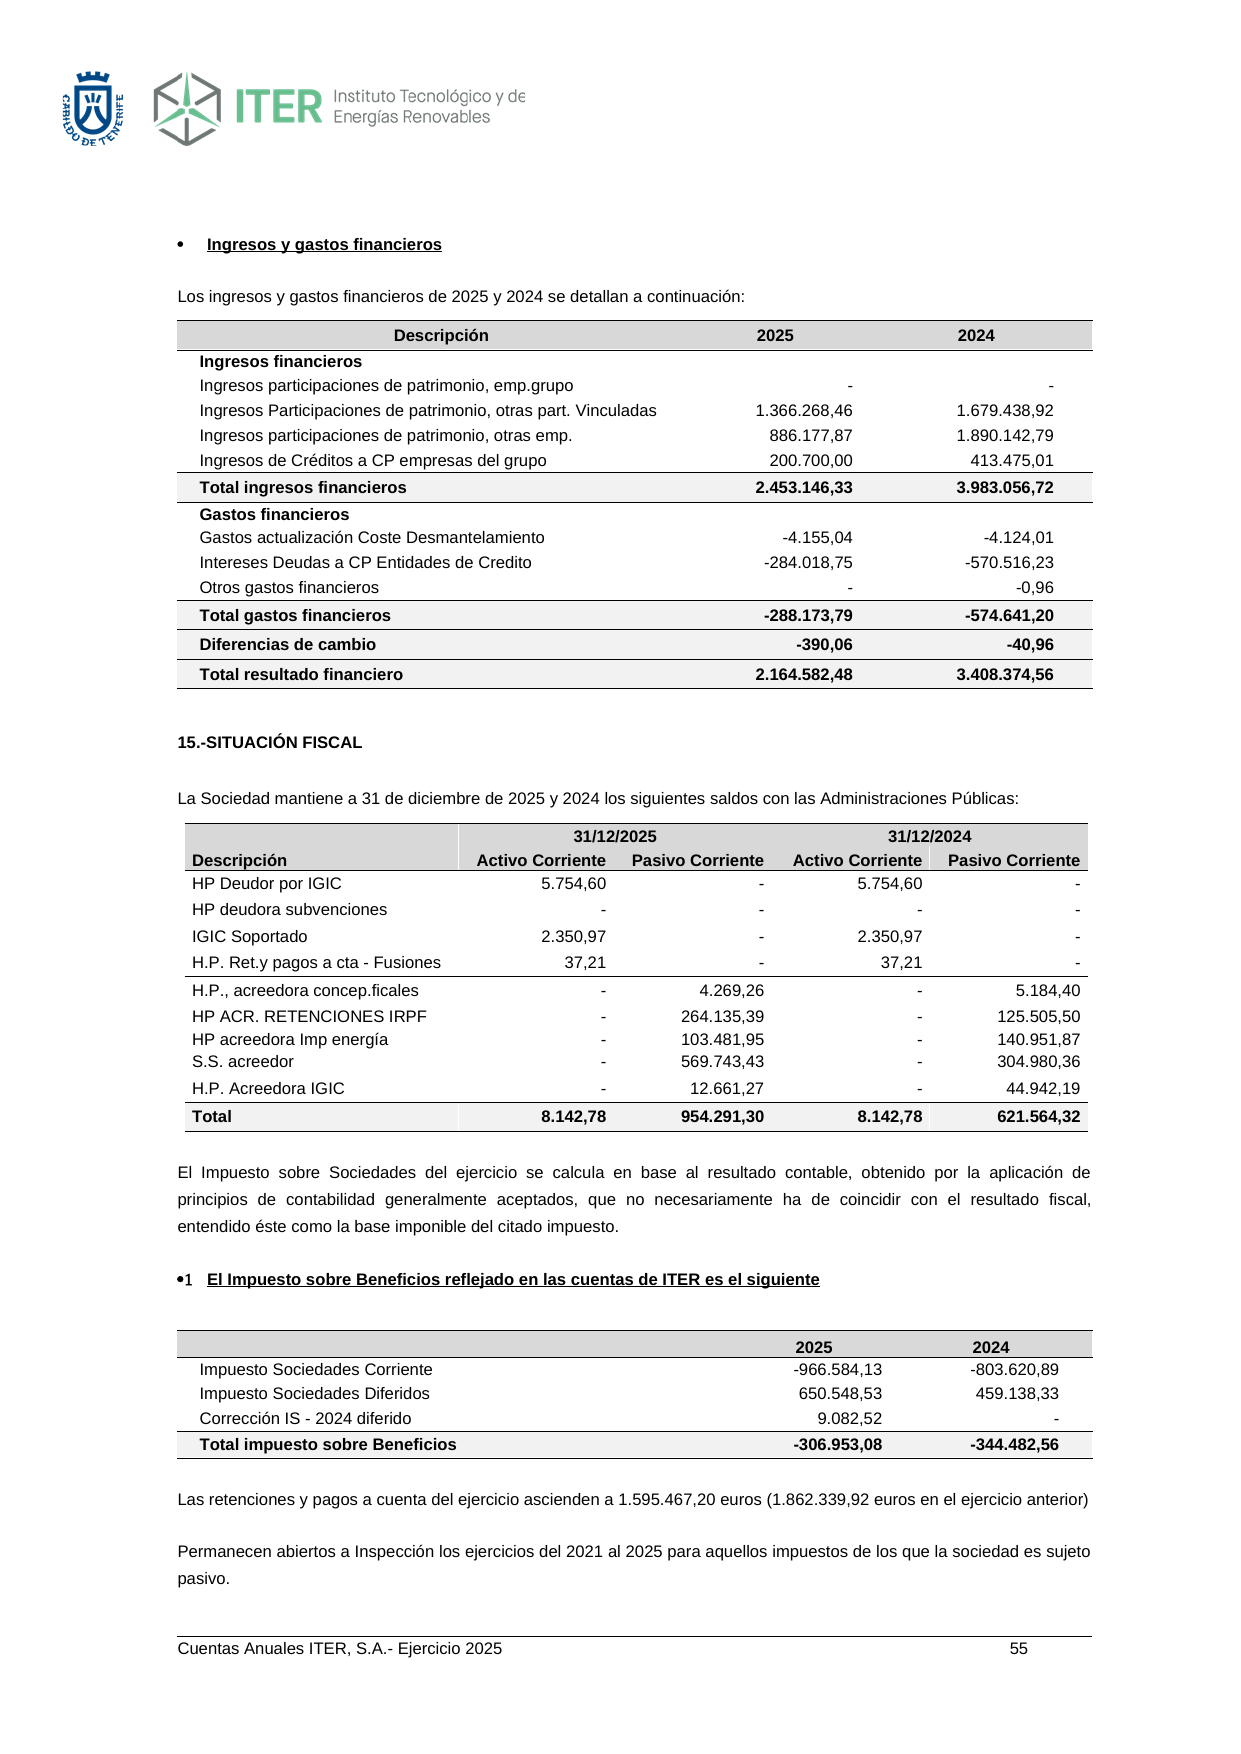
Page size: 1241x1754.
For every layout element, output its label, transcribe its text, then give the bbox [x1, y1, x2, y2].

table_cell - [459, 1003, 613, 1029]
table_cell 8.142,78 [459, 1103, 613, 1131]
table_cell S.S. acreedor [185, 1049, 458, 1075]
table_cell 3.983.056,72 [891, 473, 1092, 502]
table_cell [891, 351, 1092, 373]
table_cell 2.350,97 [771, 923, 929, 949]
table_cell -574.641,20 [891, 601, 1092, 629]
table_cell 12.661,27 [613, 1075, 771, 1102]
text Permanecen abiertos a Inspección los ejercicios del 2021 al 2025 para aquellos impuestos de los que la sociedad es sujeto pasivo. [177, 1536, 1093, 1590]
table_cell 103.481,95 [613, 1029, 771, 1048]
table_cell 2.453.146,33 [690, 473, 891, 502]
table_cell 413.475,01 [891, 448, 1092, 472]
table_cell 140.951,87 [930, 1029, 1088, 1048]
table_cell Intereses Deudas a CP Entidades de Credito [177, 550, 690, 575]
table_cell H.P., acreedora concep.ficales [185, 977, 458, 1003]
table_cell - [459, 977, 613, 1003]
table_header [177, 1331, 738, 1357]
table_cell Gastos actualización Coste Desmantelamiento [177, 525, 690, 550]
table_cell 200.700,00 [690, 448, 891, 472]
table_cell 569.743,43 [613, 1049, 771, 1075]
table_cell -4.124,01 [891, 525, 1092, 550]
table_cell Total ingresos financieros [177, 473, 690, 502]
table_cell 9.082,52 [738, 1406, 916, 1431]
table_cell - [930, 923, 1088, 949]
table_header [185, 824, 458, 846]
table_cell Ingresos participaciones de patrimonio, otras emp. [177, 423, 690, 447]
table_cell 37,21 [771, 950, 929, 976]
table_cell 5.184,40 [930, 977, 1088, 1003]
table_cell Impuesto Sociedades Diferidos [177, 1381, 738, 1406]
table_cell Pasivo Corriente [930, 846, 1088, 870]
table_cell [690, 503, 891, 525]
table_cell Impuesto Sociedades Corriente [177, 1358, 738, 1381]
table_cell [690, 351, 891, 373]
table_cell - [930, 950, 1088, 976]
table_cell -390,06 [690, 630, 891, 659]
table_cell - [771, 896, 929, 923]
table_cell 886.177,87 [690, 423, 891, 447]
table_cell - [613, 923, 771, 949]
table_cell - [930, 896, 1088, 923]
table_cell - [459, 1049, 613, 1075]
table_cell Corrección IS - 2024 diferido [177, 1406, 738, 1431]
table_cell 4.269,26 [613, 977, 771, 1003]
table_cell Total gastos financieros [177, 601, 690, 629]
table_cell 125.505,50 [930, 1003, 1088, 1029]
table_cell IGIC Soportado [185, 923, 458, 949]
table_cell Ingresos participaciones de patrimonio, emp.grupo [177, 373, 690, 398]
table_cell Otros gastos financieros [177, 575, 690, 600]
table_header 2024 [891, 321, 1092, 349]
table_cell - [459, 1029, 613, 1048]
table_cell Descripción [185, 846, 458, 870]
table_cell Total impuesto sobre Beneficios [177, 1432, 738, 1457]
table_header 2024 [916, 1331, 1092, 1357]
table_cell -4.155,04 [690, 525, 891, 550]
table_cell - [771, 1029, 929, 1048]
table_header 2025 [690, 321, 891, 349]
table_header Descripción [177, 321, 690, 349]
table_cell 459.138,33 [916, 1381, 1092, 1406]
table_cell - [613, 950, 771, 976]
text La Sociedad mantiene a 31 de diciembre de 2025 y 2024 los siguientes saldos con las Administraciones Públicas: [177, 783, 1093, 810]
table_cell - [690, 373, 891, 398]
table_cell -803.620,89 [916, 1358, 1092, 1381]
table_cell - [613, 871, 771, 896]
table_cell HP ACR. RETENCIONES IRPF [185, 1003, 458, 1029]
table_cell -570.516,23 [891, 550, 1092, 575]
table_cell H.P. Ret.y pagos a cta - Fusiones [185, 950, 458, 976]
table_cell - [930, 871, 1088, 896]
table_cell - [891, 373, 1092, 398]
table_header 2025 [738, 1331, 916, 1357]
table_cell 8.142,78 [771, 1103, 929, 1131]
table_cell Pasivo Corriente [613, 846, 771, 870]
table_cell - [613, 896, 771, 923]
table_cell - [771, 1049, 929, 1075]
table_cell Ingresos Participaciones de patrimonio, otras part. Vinculadas [177, 398, 690, 423]
table_cell Diferencias de cambio [177, 630, 690, 659]
table_cell - [690, 575, 891, 600]
table_cell 650.548,53 [738, 1381, 916, 1406]
table_cell Activo Corriente [459, 846, 613, 870]
table_cell 264.135,39 [613, 1003, 771, 1029]
table_cell 954.291,30 [613, 1103, 771, 1131]
table_cell HP Deudor por IGIC [185, 871, 458, 896]
table_cell Total [185, 1103, 458, 1131]
table_cell H.P. Acreedora IGIC [185, 1075, 458, 1102]
table_cell HP deudora subvenciones [185, 896, 458, 923]
table_cell Gastos financieros [177, 503, 690, 525]
table_cell 3.408.374,56 [891, 660, 1092, 688]
table_cell - [459, 896, 613, 923]
list Ingresos y gastos financieros [177, 228, 1092, 255]
table_cell -40,96 [891, 630, 1092, 659]
table_cell 304.980,36 [930, 1049, 1088, 1075]
table_cell [891, 503, 1092, 525]
table_cell Total resultado financiero [177, 660, 690, 688]
table_cell 37,21 [459, 950, 613, 976]
table_cell 44.942,19 [930, 1075, 1088, 1102]
table_cell - [459, 1075, 613, 1102]
table_cell 621.564,32 [930, 1103, 1088, 1131]
text Los ingresos y gastos financieros de 2025 y 2024 se detallan a continuación: [177, 280, 1093, 307]
table_cell -288.173,79 [690, 601, 891, 629]
table_cell Ingresos financieros [177, 351, 690, 373]
table_cell - [771, 1075, 929, 1102]
table_cell - [771, 977, 929, 1003]
table_header 31/12/2024 [771, 824, 1088, 846]
table_cell -0,96 [891, 575, 1092, 600]
table_cell 5.754,60 [771, 871, 929, 896]
table_cell - [771, 1003, 929, 1029]
table_cell 1.890.142,79 [891, 423, 1092, 447]
text Las retenciones y pagos a cuenta del ejercicio ascienden a 1.595.467,20 euros (1.862.339,92 euros en el ejercicio anterior) [177, 1483, 1092, 1511]
table_header 31/12/2025 [459, 824, 771, 846]
table_cell -306.953,08 [738, 1432, 916, 1457]
table_cell 1.679.438,92 [891, 398, 1092, 423]
table_cell 2.350,97 [459, 923, 613, 949]
table_cell 1.366.268,46 [690, 398, 891, 423]
text 15.-SITUACIÓN FISCAL [177, 727, 1092, 754]
table_cell -344.482,56 [916, 1432, 1092, 1457]
table_cell HP acreedora Imp energía [185, 1029, 458, 1048]
list El Impuesto sobre Beneficios reflejado en las cuentas de ITER es el siguiente [177, 1263, 1092, 1290]
table_cell - [916, 1406, 1092, 1431]
table_cell Activo Corriente [771, 846, 929, 870]
table_cell 2.164.582,48 [690, 660, 891, 688]
table_cell Ingresos de Créditos a CP empresas del grupo [177, 448, 690, 472]
table_cell -284.018,75 [690, 550, 891, 575]
table_cell 5.754,60 [459, 871, 613, 896]
table_cell -966.584,13 [738, 1358, 916, 1381]
text El Impuesto sobre Sociedades del ejercicio se calcula en base al resultado contable, obtenido por la aplicación de principios de contabilidad generalmente aceptados, que no necesariamente ha de coincidir con el resultado fiscal, entendido éste como la base imponible del citado impuesto. [177, 1157, 1092, 1238]
